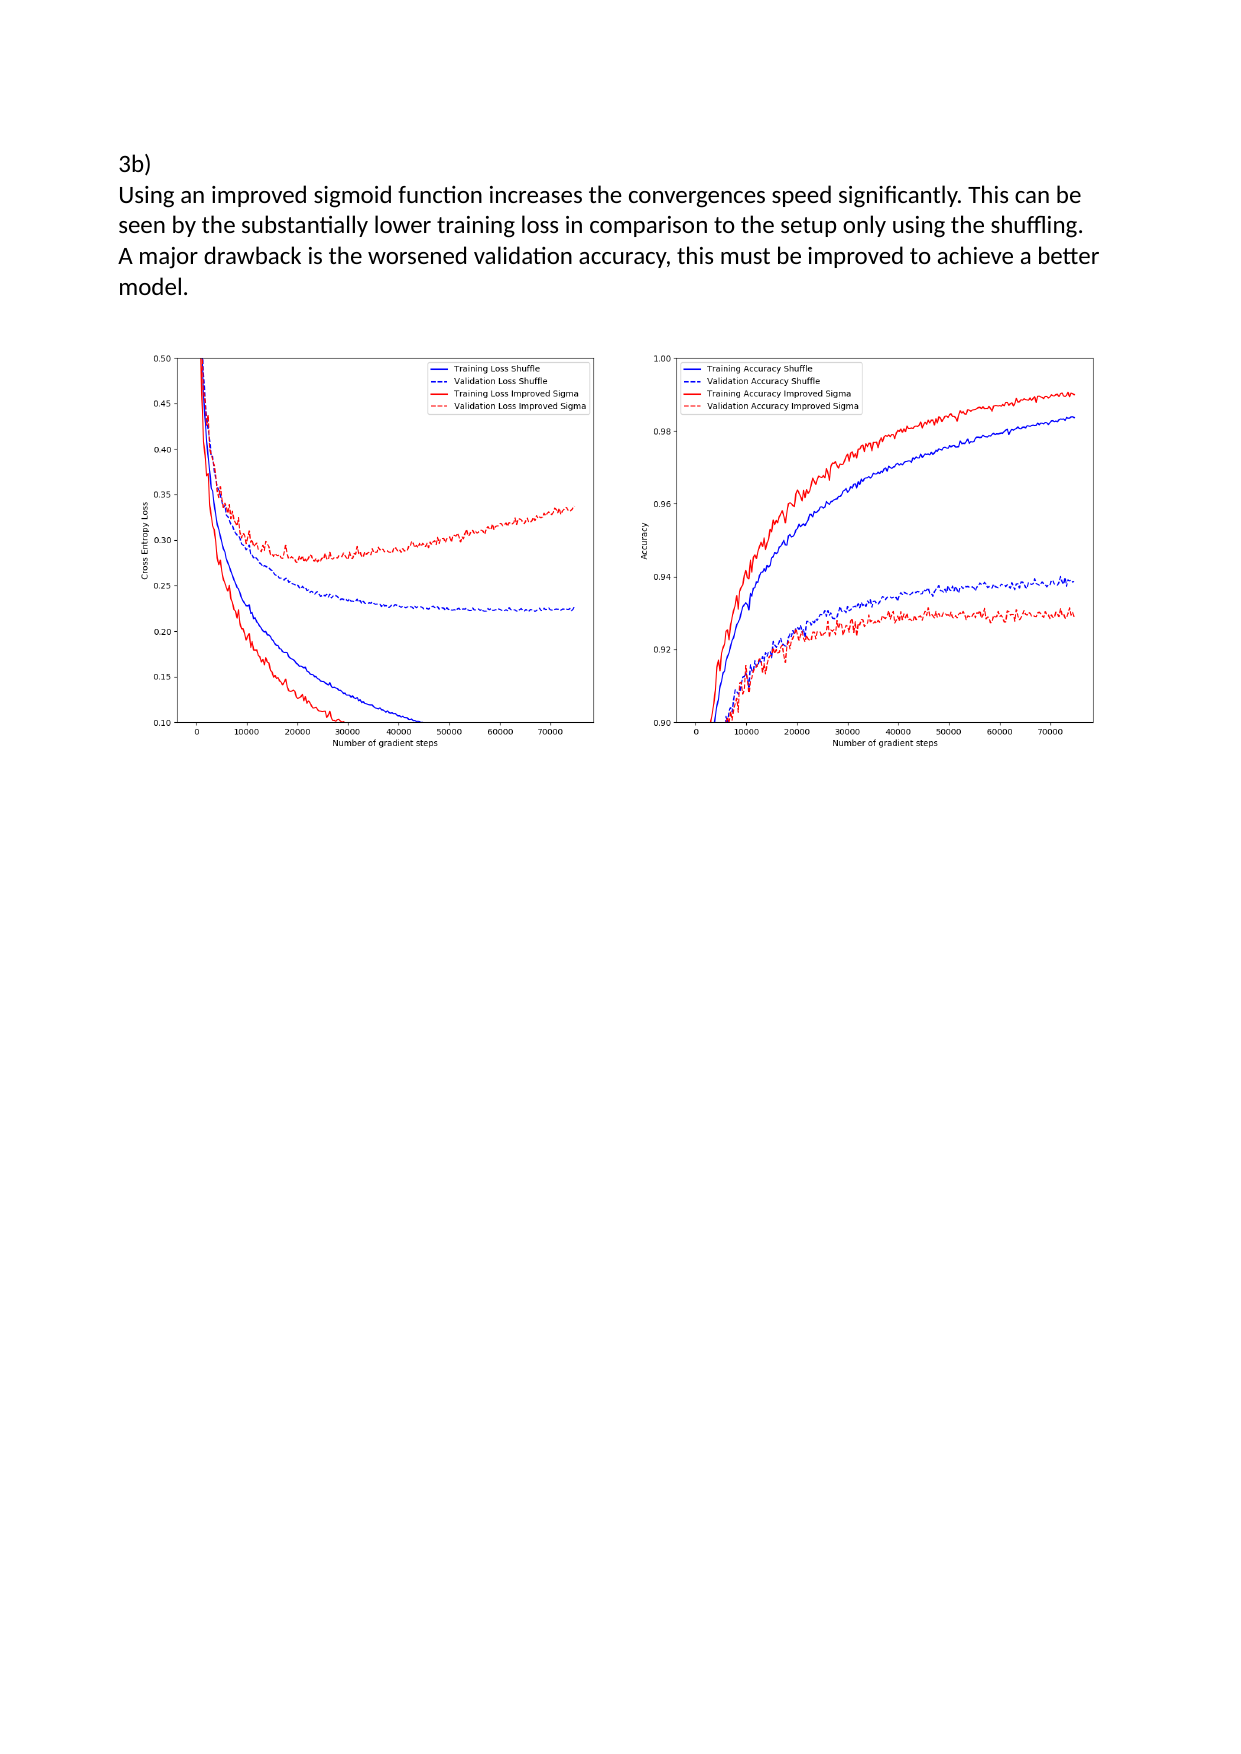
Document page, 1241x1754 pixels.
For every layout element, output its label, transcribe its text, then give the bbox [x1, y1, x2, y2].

picture [29, 301, 1211, 774]
text Using an improved sigmoid function increases the convergences speed significantly. This can be seen by the substantially lower training loss in comparison to the setup only using the shuffling. [118, 179, 1122, 240]
text 3b) [118, 118, 1122, 179]
text A major drawback is the worsened validation accuracy, this must be improved to achieve a better model. [118, 240, 1122, 301]
